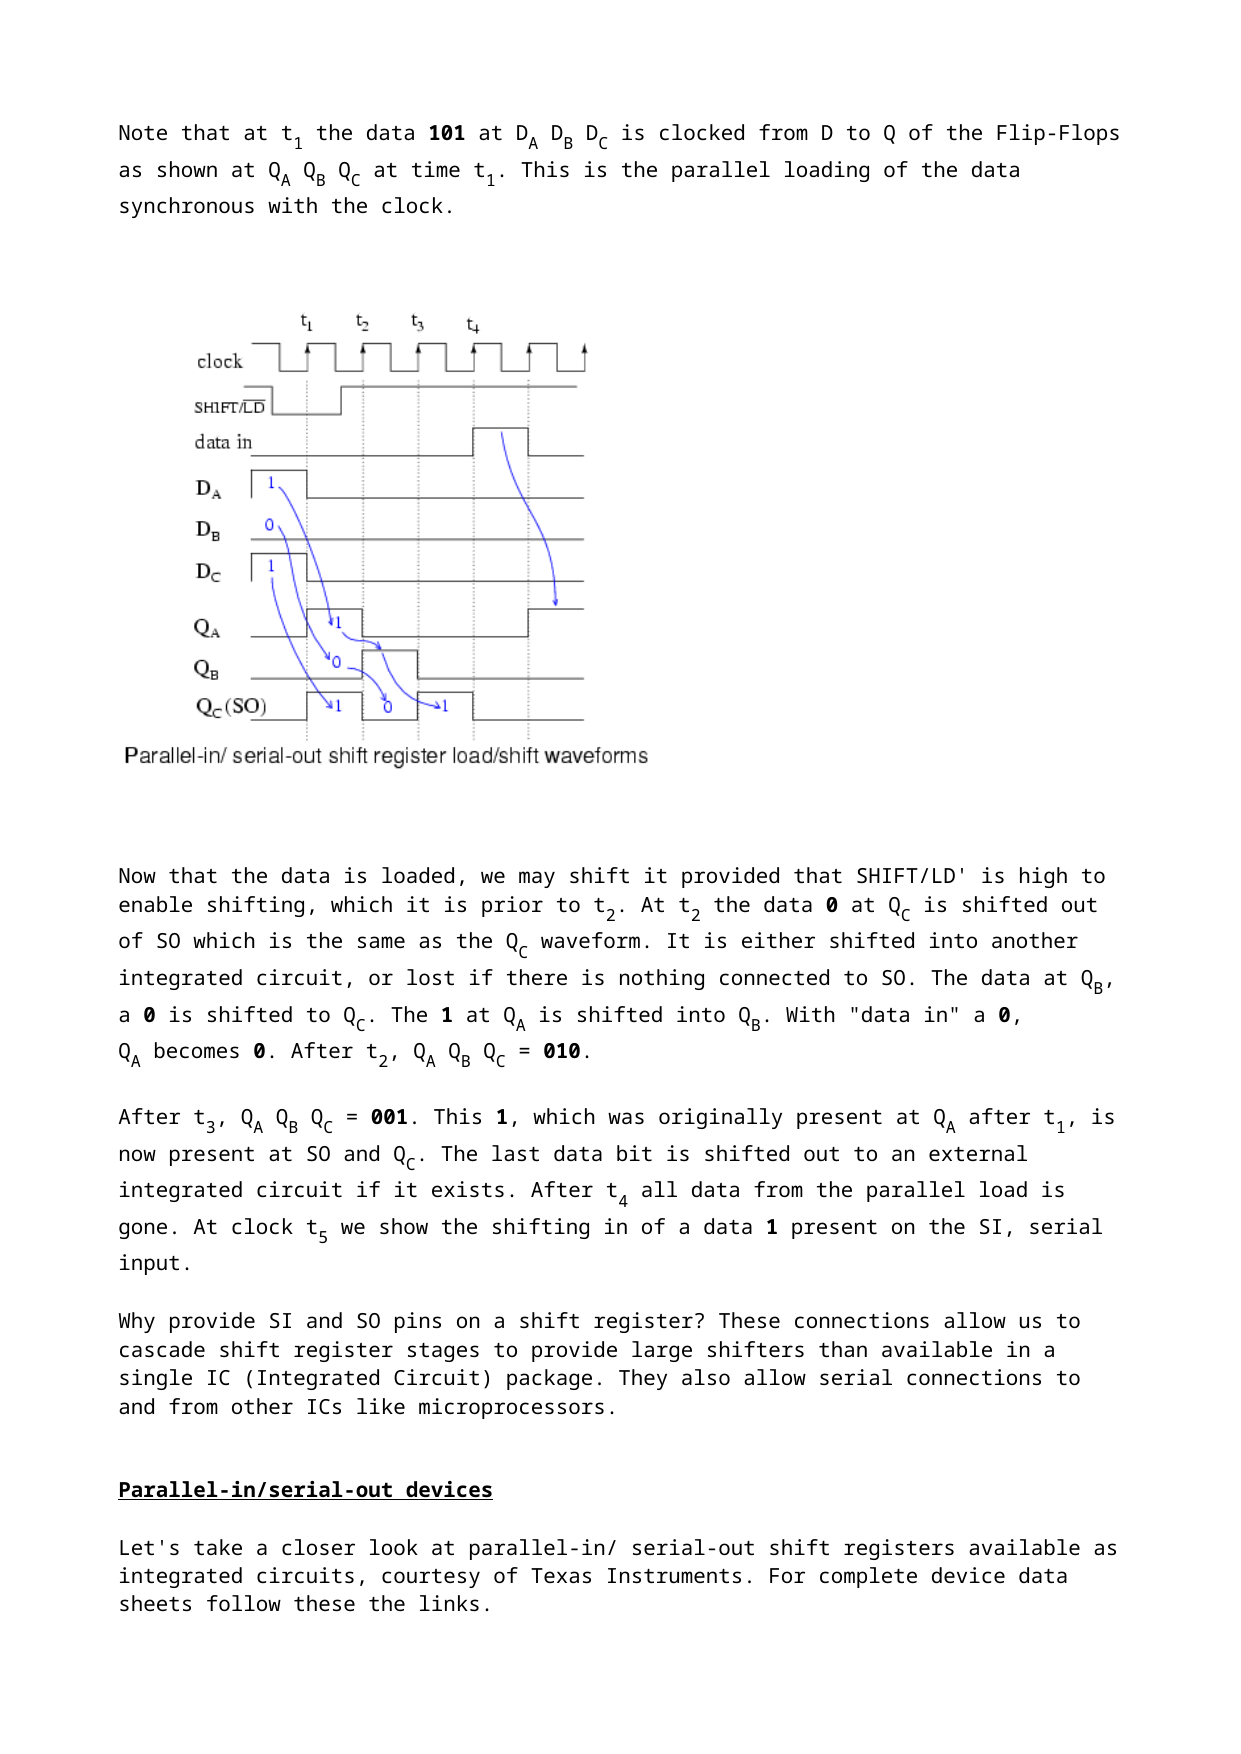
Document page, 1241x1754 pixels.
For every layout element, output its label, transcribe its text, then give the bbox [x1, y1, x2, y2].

text Now that the data is loaded, we may shift it provided that SHIFT/LD' is high to enable shifting, which it is prior to t2. At t2 the data 0 at QC is shifted out of SO which is the same as the QC waveform. It is either shifted into another integrated circuit, or lost if there is nothing connected to SO. The data at QB, a 0 is shifted to QC. The 1 at QA is shifted into QB. With "data in" a 0, QA becomes 0. After t2, QA QB QC = 010. [118, 862, 1122, 1073]
text Let's take a closer look at parallel-in/ serial-out shift registers available as integrated circuits, courtesy of Texas Instruments. For complete device data sheets follow these the links. [118, 1533, 1122, 1618]
text Why provide SI and SO pins on a shift register? These connections allow us to cascade shift register stages to provide large shifters than available in a single IC (Integrated Circuit) package. They also allow serial connections to and from other ICs like microprocessors. [118, 1306, 1122, 1420]
text Note that at t1 the data 101 at DA DB DC is clocked from D to Q of the Flip-Flops as shown at QA QB QC at time t1. This is the parallel loading of the data synchronous with the clock. [118, 118, 1122, 220]
text After t3, QA QB QC = 001. This 1, which was originally present at QA after t1, is now present at SO and QC. The last data bit is shifted out to an external integrated circuit if it exists. After t4 all data from the parallel load is gone. At clock t5 we show the shifting in of a data 1 present on the SI, serial input. [118, 1102, 1122, 1277]
picture [118, 307, 687, 775]
subtitle Parallel-in/serial-out devices [118, 1475, 1122, 1503]
